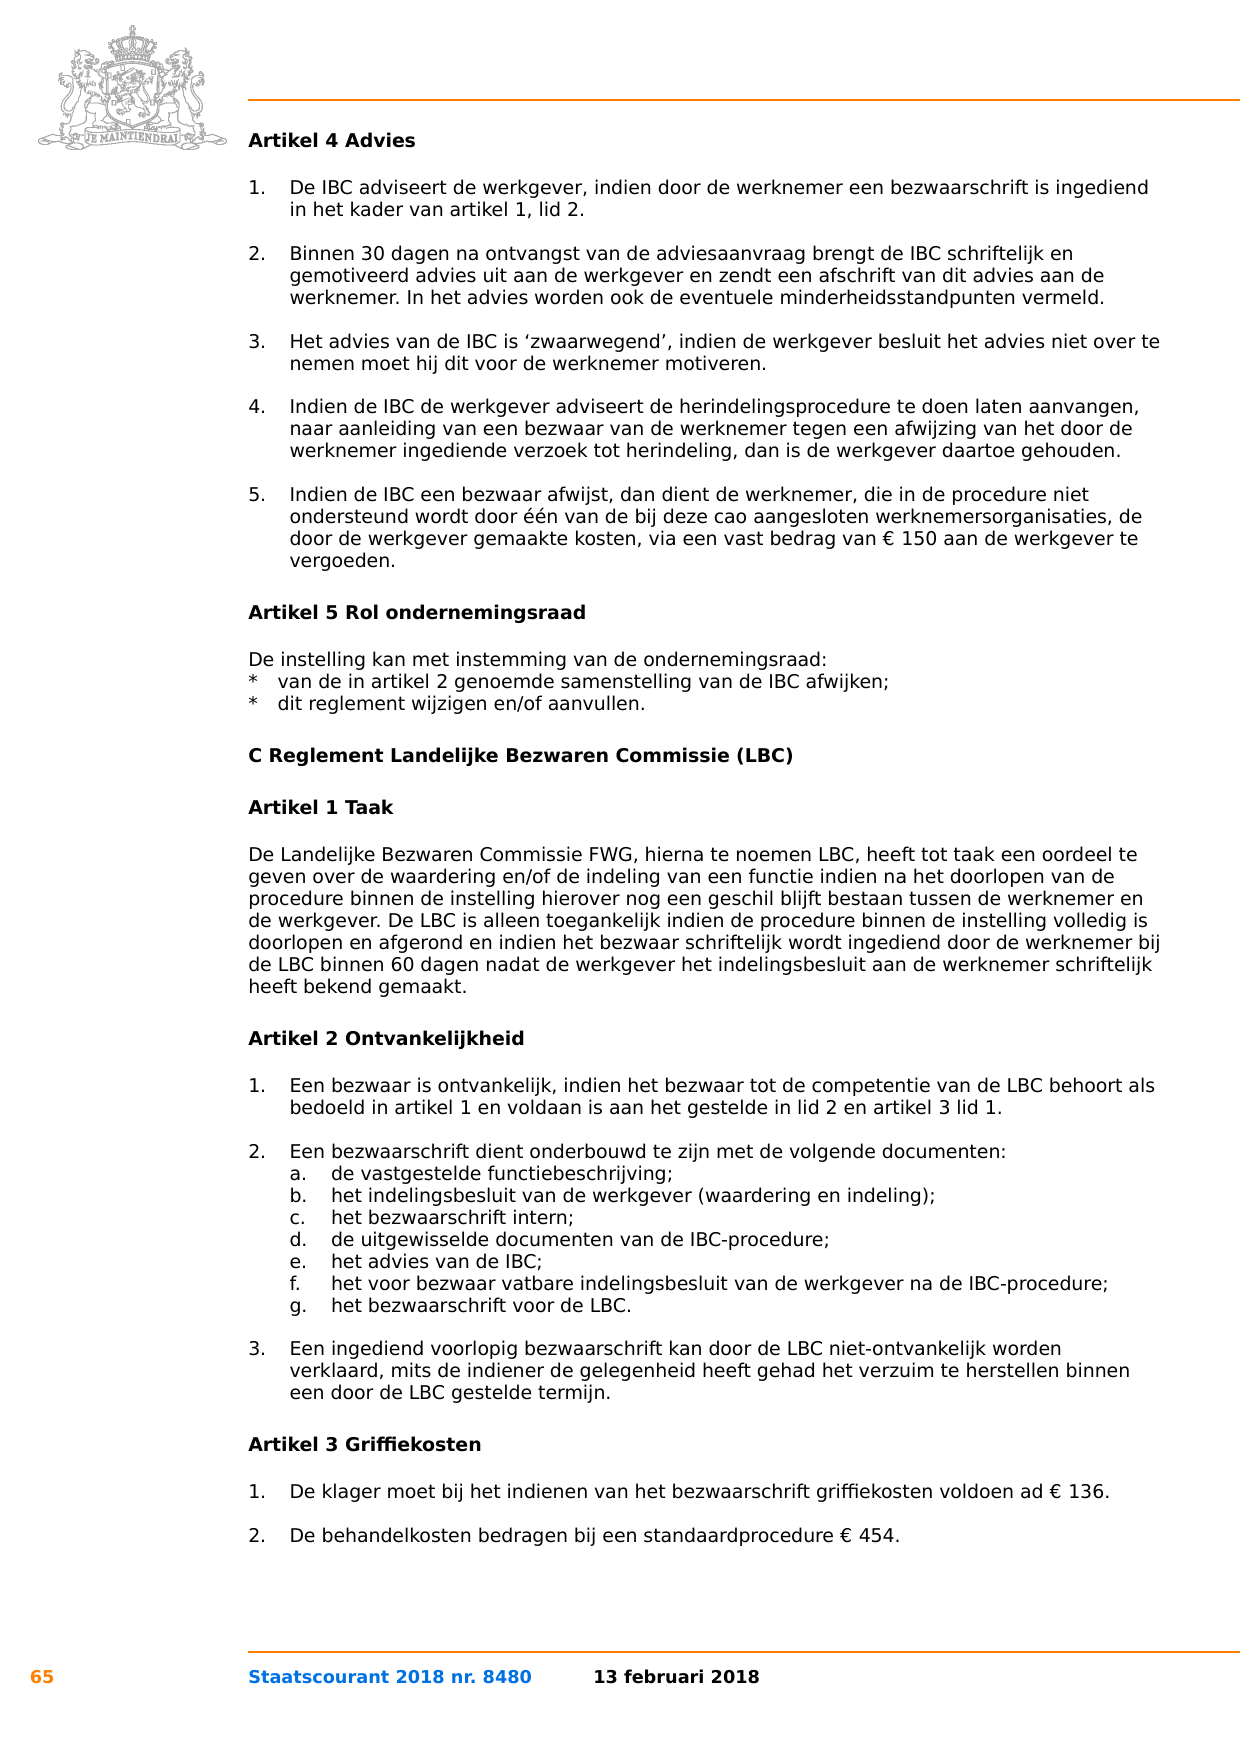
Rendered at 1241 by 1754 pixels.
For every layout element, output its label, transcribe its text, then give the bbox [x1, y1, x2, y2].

text a. de vastgestelde functiebeschrijving; [289, 1163, 1163, 1184]
text 2. Binnen 30 dagen na ontvangst van de adviesaanvraag brengt de IBC schriftelijk en gemotiveerd advies uit aan de werkgever en zendt een afschrift van dit advies aan de werknemer. In het advies worden ook de eventuele minderheidsstandpunten vermeld. [248, 243, 1163, 309]
text g. het bezwaarschrift voor de LBC. [289, 1294, 1163, 1316]
text b. het indelingsbesluit van de werkgever (waardering en indeling); [289, 1184, 1163, 1207]
subtitle Artikel 2 Ontvankelijkheid [248, 1028, 1163, 1050]
text d. de uitgewisselde documenten van de IBC-procedure; [289, 1228, 1163, 1251]
subtitle Artikel 5 Rol ondernemingsraad [248, 602, 1163, 624]
text De Landelijke Bezwaren Commissie FWG, hierna te noemen LBC, heeft tot taak een oordeel te geven over de waardering en/of de indeling van een functie indien na het doorlopen van de procedure binnen de instelling hierover nog een geschil blijft bestaan tussen de werknemer en de werkgever. De LBC is alleen toegankelijk indien de procedure binnen de instelling volledig is doorlopen en afgerond en indien het bezwaar schriftelijk wordt ingediend door de werknemer bij de LBC binnen 60 dagen nadat de werkgever het indelingsbesluit aan de werknemer schriftelijk heeft bekend gemaakt. [248, 844, 1163, 998]
text 5. Indien de IBC een bezwaar afwijst, dan dient de werknemer, die in de procedure niet ondersteund wordt door één van de bij deze cao aangesloten werknemersorganisaties, de door de werkgever gemaakte kosten, via een vast bedrag van € 150 aan de werkgever te vergoeden. [248, 484, 1163, 572]
text f. het voor bezwaar vatbare indelingsbesluit van de werkgever na de IBC-procedure; [289, 1272, 1163, 1294]
text 2. Een bezwaarschrift dient onderbouwd te zijn met de volgende documenten: [248, 1141, 1163, 1163]
subtitle Artikel 4 Advies [248, 130, 1163, 152]
text 4. Indien de IBC de werkgever adviseert de herindelingsprocedure te doen laten aanvangen, naar aanleiding van een bezwaar van de werknemer tegen een afwijzing van het door de werknemer ingediende verzoek tot herindeling, dan is de werkgever daartoe gehouden. [248, 396, 1163, 462]
text 1. Een bezwaar is ontvankelijk, indien het bezwaar tot de competentie van de LBC behoort als bedoeld in artikel 1 en voldaan is aan het gestelde in lid 2 en artikel 3 lid 1. [248, 1075, 1163, 1119]
text 3. Een ingediend voorlopig bezwaarschrift kan door de LBC niet-ontvankelijk worden verklaard, mits de indiener de gelegenheid heeft gehad het verzuim te herstellen binnen een door de LBC gestelde termijn. [248, 1338, 1163, 1404]
text 1. De klager moet bij het indienen van het bezwaarschrift griffiekosten voldoen ad € 136. [248, 1481, 1163, 1503]
picture [38, 25, 227, 150]
text e. het advies van de IBC; [289, 1251, 1163, 1272]
text 2. De behandelkosten bedragen bij een standaardprocedure € 454. [248, 1525, 1163, 1547]
text * van de in artikel 2 genoemde samenstelling van de IBC afwijken; [248, 671, 1163, 693]
subtitle C Reglement Landelijke Bezwaren Commissie (LBC) [248, 745, 1163, 767]
text De instelling kan met instemming van de ondernemingsraad: [248, 649, 1163, 671]
text 1. De IBC adviseert de werkgever, indien door de werknemer een bezwaarschrift is ingediend in het kader van artikel 1, lid 2. [248, 177, 1163, 221]
subtitle Artikel 1 Taak [248, 797, 1163, 819]
text * dit reglement wijzigen en/of aanvullen. [248, 693, 1163, 715]
text c. het bezwaarschrift intern; [289, 1207, 1163, 1228]
text 3. Het advies van de IBC is ‘zwaarwegend’, indien de werkgever besluit het advies niet over te nemen moet hij dit voor de werknemer motiveren. [248, 331, 1163, 374]
subtitle Artikel 3 Griffiekosten [248, 1434, 1163, 1456]
